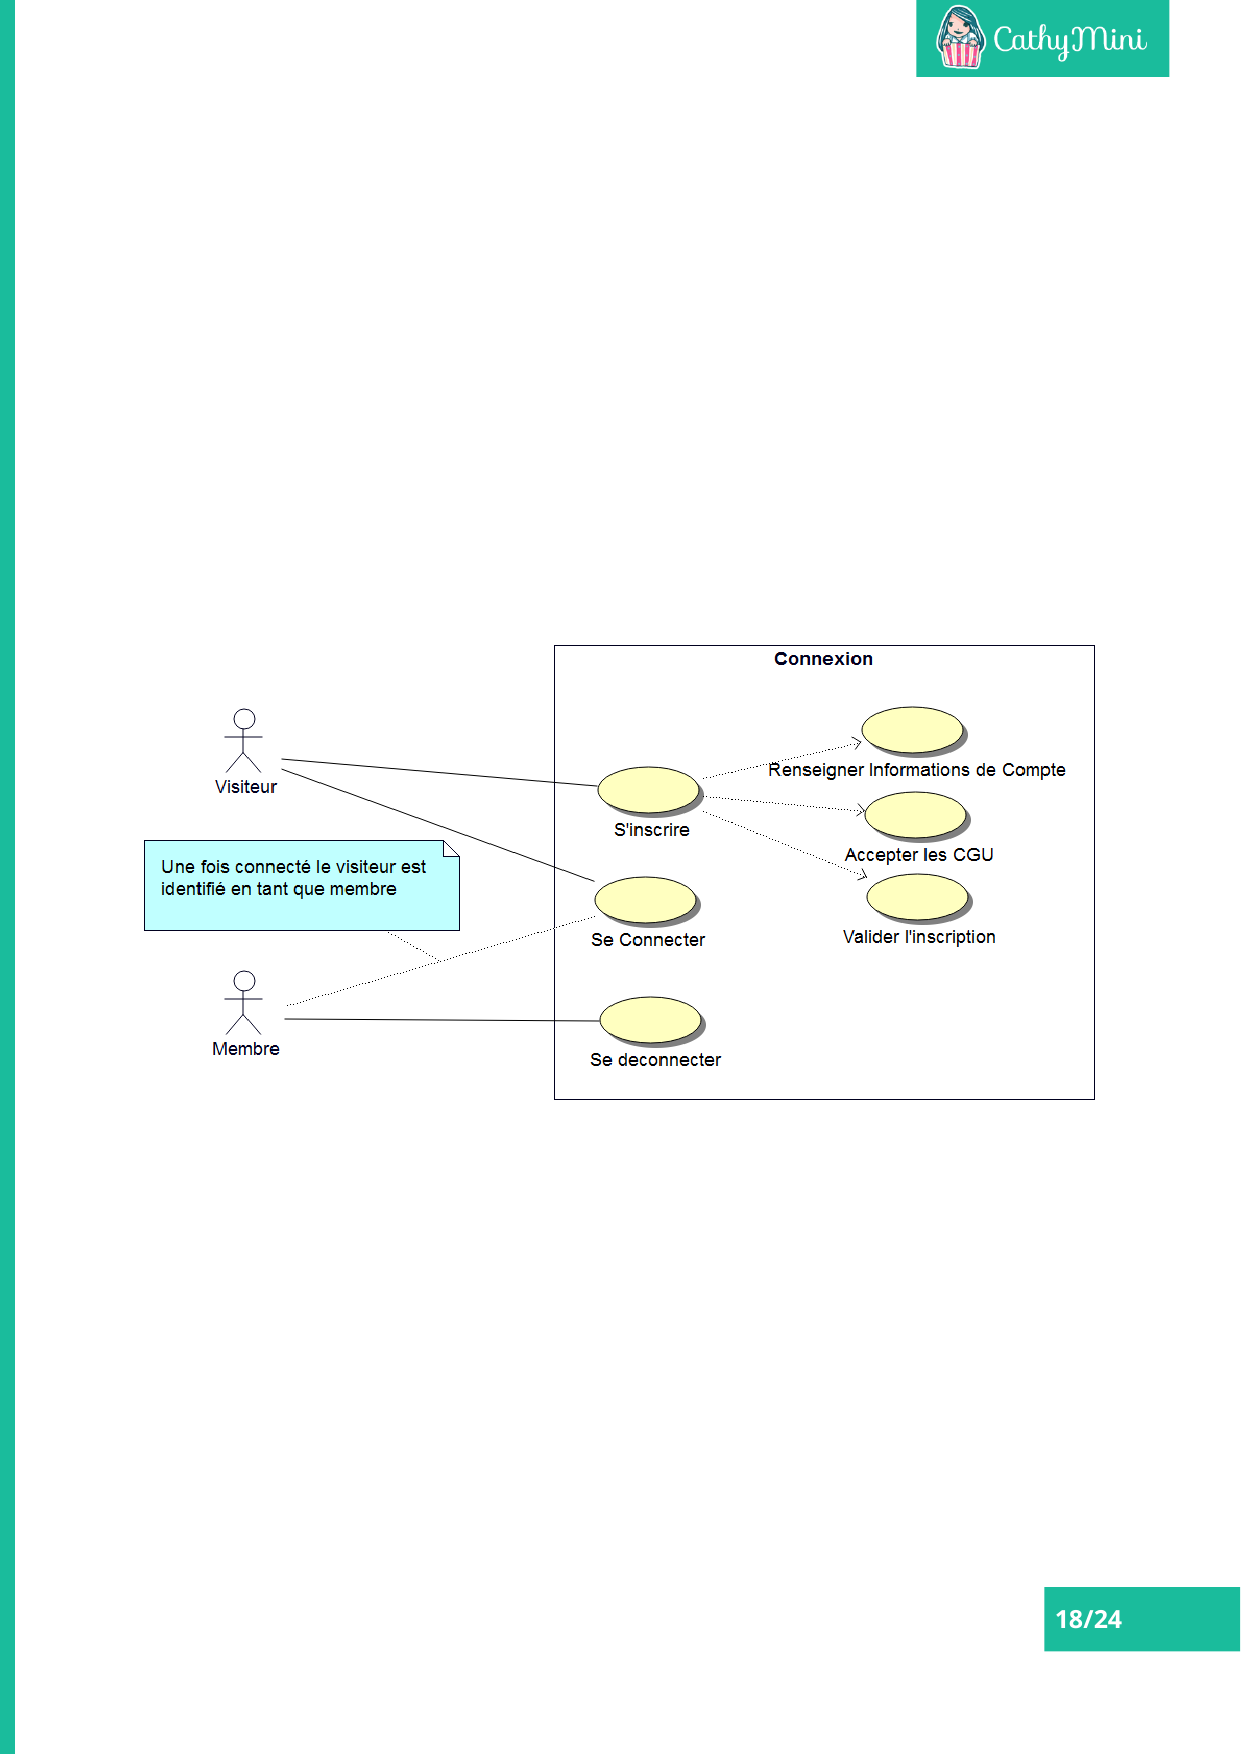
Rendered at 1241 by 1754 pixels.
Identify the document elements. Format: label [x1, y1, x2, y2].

picture [127, 612, 1169, 1153]
picture [929, 0, 1156, 73]
